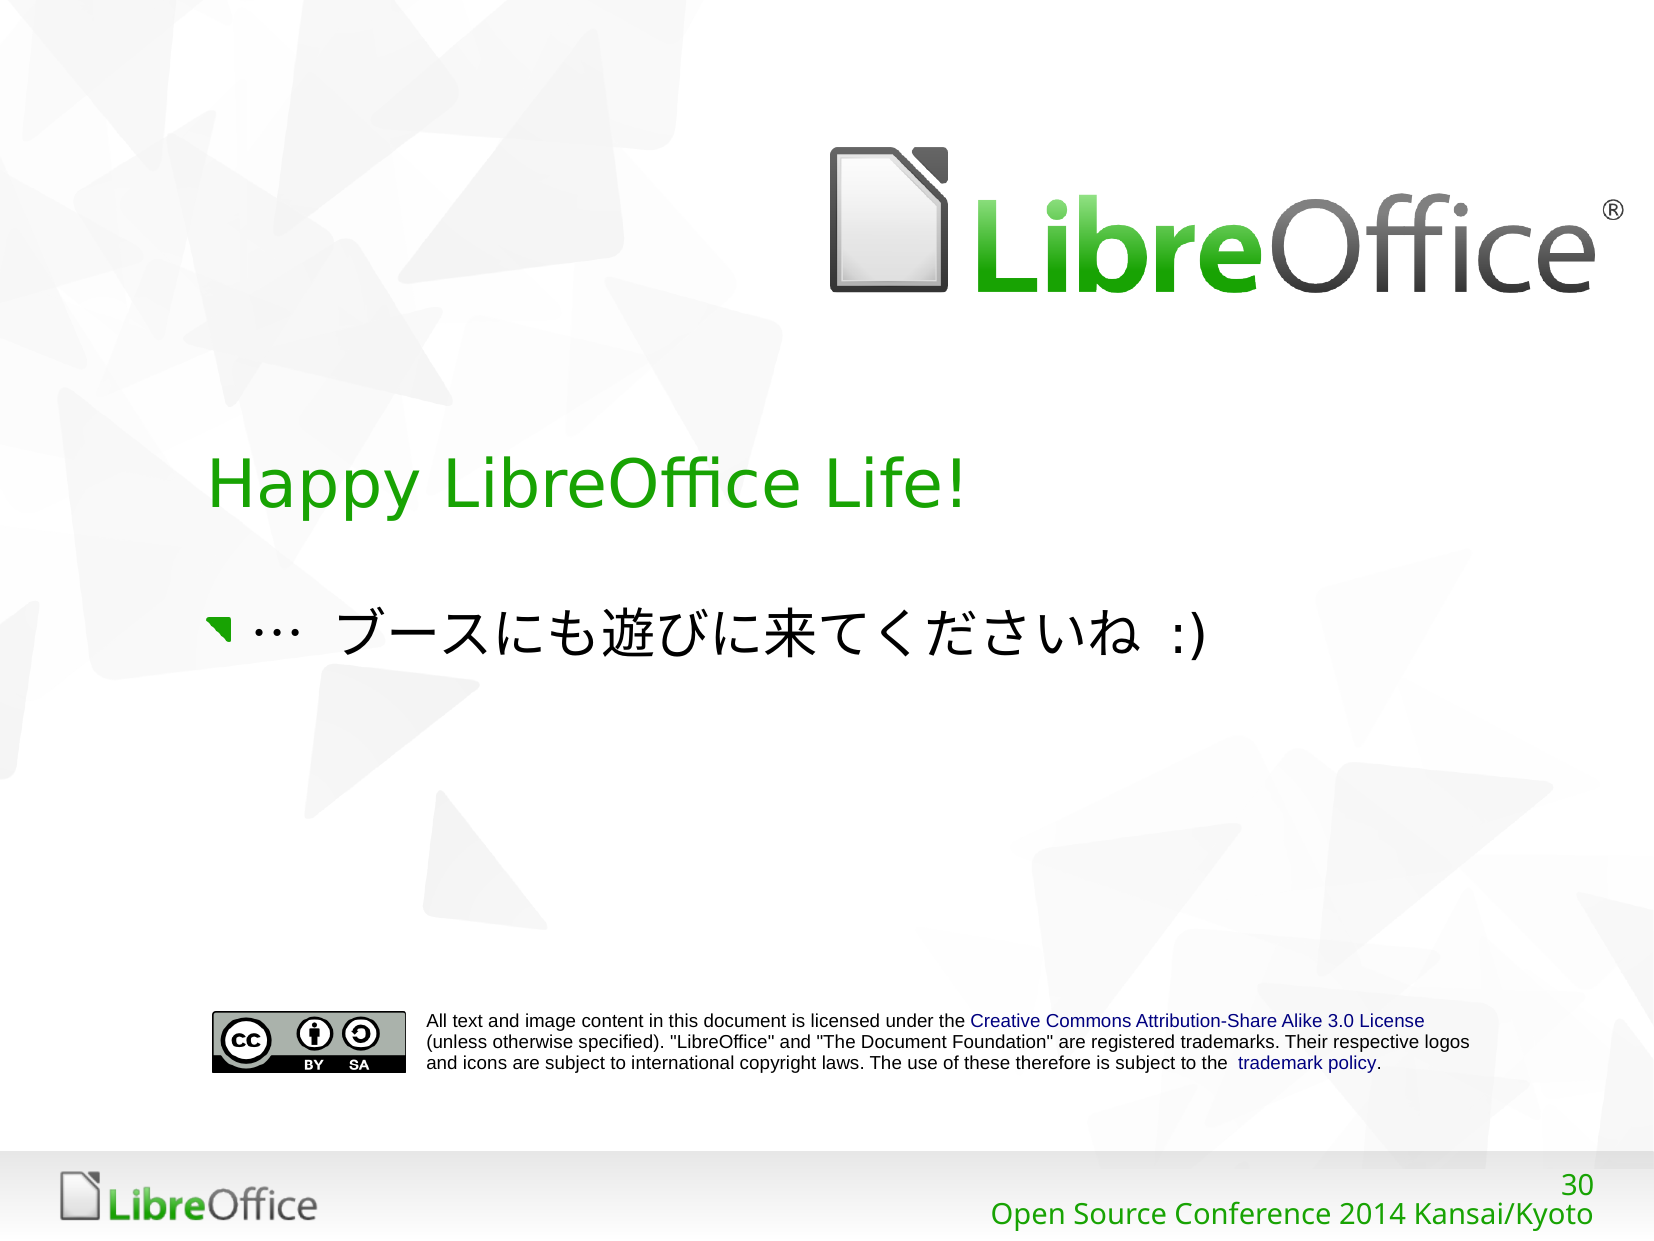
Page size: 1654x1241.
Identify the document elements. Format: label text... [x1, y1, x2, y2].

picture [41, 1152, 337, 1240]
list … ブースにも遊びに来てくださいね :) [206, 590, 1477, 945]
title Happy LibreOffice Life! [206, 395, 1477, 573]
picture [212, 1011, 406, 1073]
picture [915, 548, 1654, 1169]
picture [0, 0, 1654, 930]
